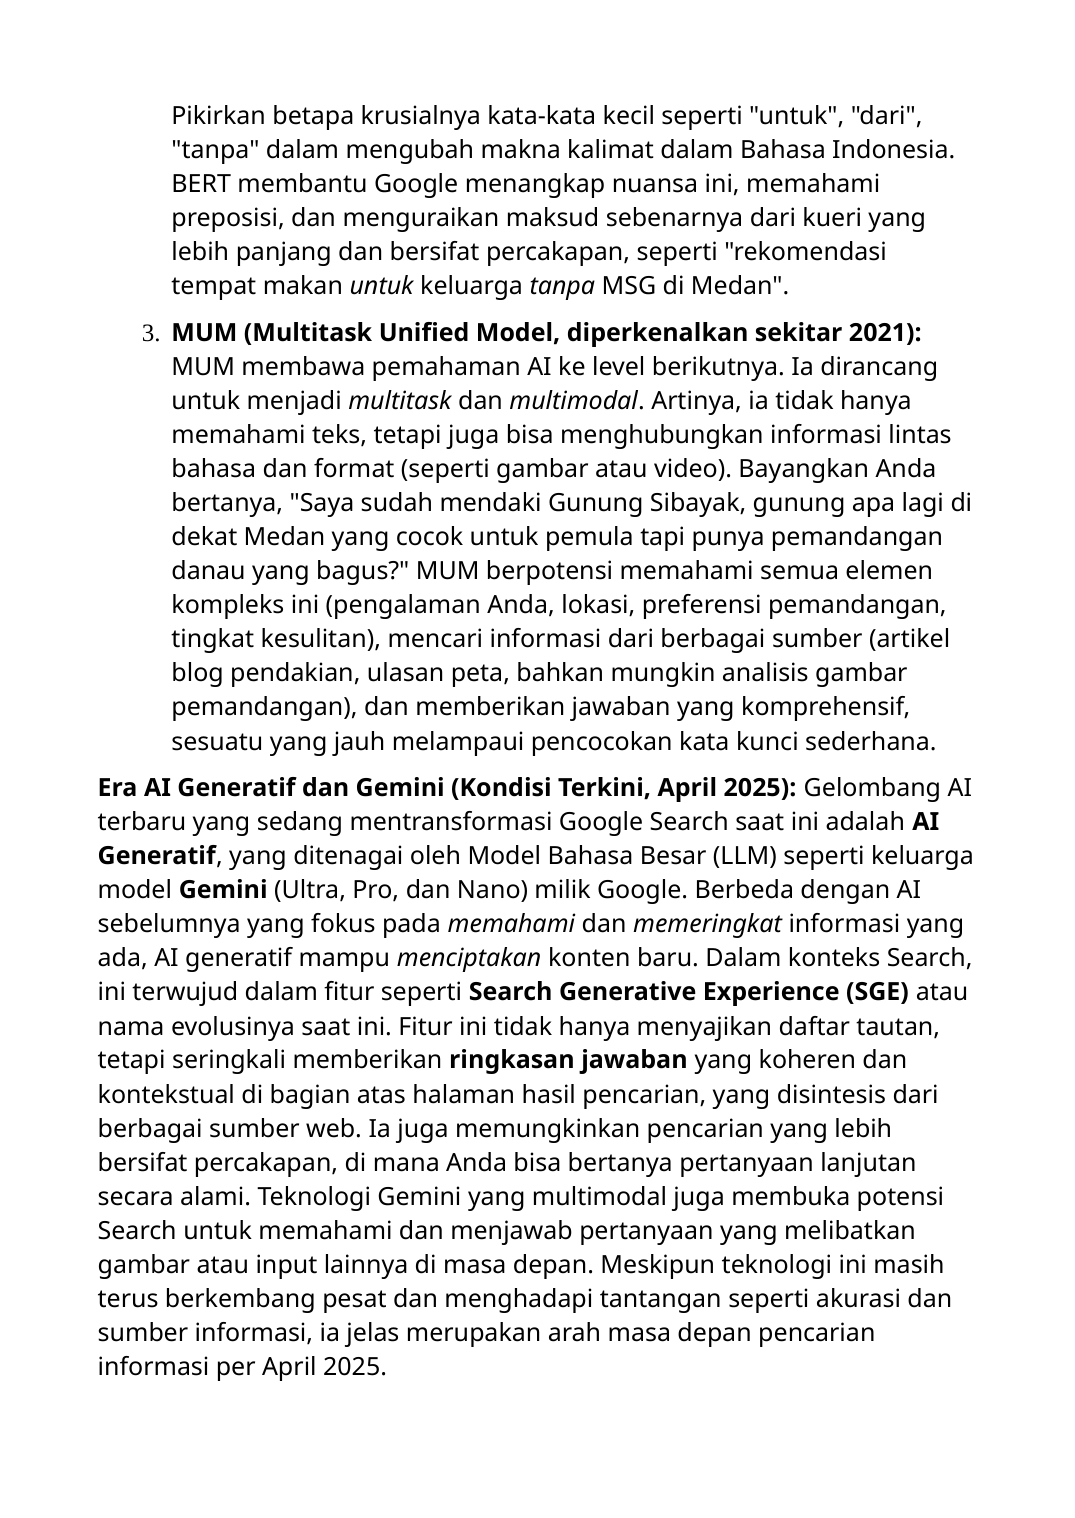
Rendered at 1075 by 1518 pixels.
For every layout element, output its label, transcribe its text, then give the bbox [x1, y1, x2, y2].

text Era AI Generatif dan Gemini (Kondisi Terkini, April 2025): Gelombang AI terbaru yang sedang mentransformasi Google Search saat ini adalah AI Generatif, yang ditenagai oleh Model Bahasa Besar (LLM) seperti keluarga model Gemini (Ultra, Pro, dan Nano) milik Google. Berbeda dengan AI sebelumnya yang fokus pada memahami dan memeringkat informasi yang ada, AI generatif mampu menciptakan konten baru. Dalam konteks Search, ini terwujud dalam fitur seperti Search Generative Experience (SGE) atau nama evolusinya saat ini. Fitur ini tidak hanya menyajikan daftar tautan, tetapi seringkali memberikan ringkasan jawaban yang koheren dan kontekstual di bagian atas halaman hasil pencarian, yang disintesis dari berbagai sumber web. Ia juga memungkinkan pencarian yang lebih bersifat percakapan, di mana Anda bisa bertanya pertanyaan lanjutan secara alami. Teknologi Gemini yang multimodal juga membuka potensi Search untuk memahami dan menjawab pertanyaan yang melibatkan gambar atau input lainnya di masa depan. Meskipun teknologi ini masih terus berkembang pesat dan menghadapi tantangan seperti akurasi dan sumber informasi, ia jelas merupakan arah masa depan pencarian informasi per April 2025. [97, 770, 977, 1383]
list Pikirkan betapa krusialnya kata-kata kecil seperti "untuk", "dari", "tanpa" dalam mengubah makna kalimat dalam Bahasa Indonesia. BERT membantu Google menangkap nuansa ini, memahami preposisi, dan menguraikan maksud sebenarnya dari kueri yang lebih panjang dan bersifat percakapan, seperti "rekomendasi tempat makan untuk keluarga tanpa MSG di Medan". [142, 97, 977, 302]
list MUM (Multitask Unified Model, diperkenalkan sekitar 2021): MUM membawa pemahaman AI ke level berikutnya. Ia dirancang untuk menjadi multitask dan multimodal. Artinya, ia tidak hanya memahami teks, tetapi juga bisa menghubungkan informasi lintas bahasa dan format (seperti gambar atau video). Bayangkan Anda bertanya, "Saya sudah mendaki Gunung Sibayak, gunung apa lagi di dekat Medan yang cocok untuk pemula tapi punya pemandangan danau yang bagus?" MUM berpotensi memahami semua elemen kompleks ini (pengalaman Anda, lokasi, preferensi pemandangan, tingkat kesulitan), mencari informasi dari berbagai sumber (artikel blog pendakian, ulasan peta, bahkan mungkin analisis gambar pemandangan), dan memberikan jawaban yang komprehensif, sesuatu yang jauh melampaui pencocokan kata kunci sederhana. [142, 314, 977, 757]
